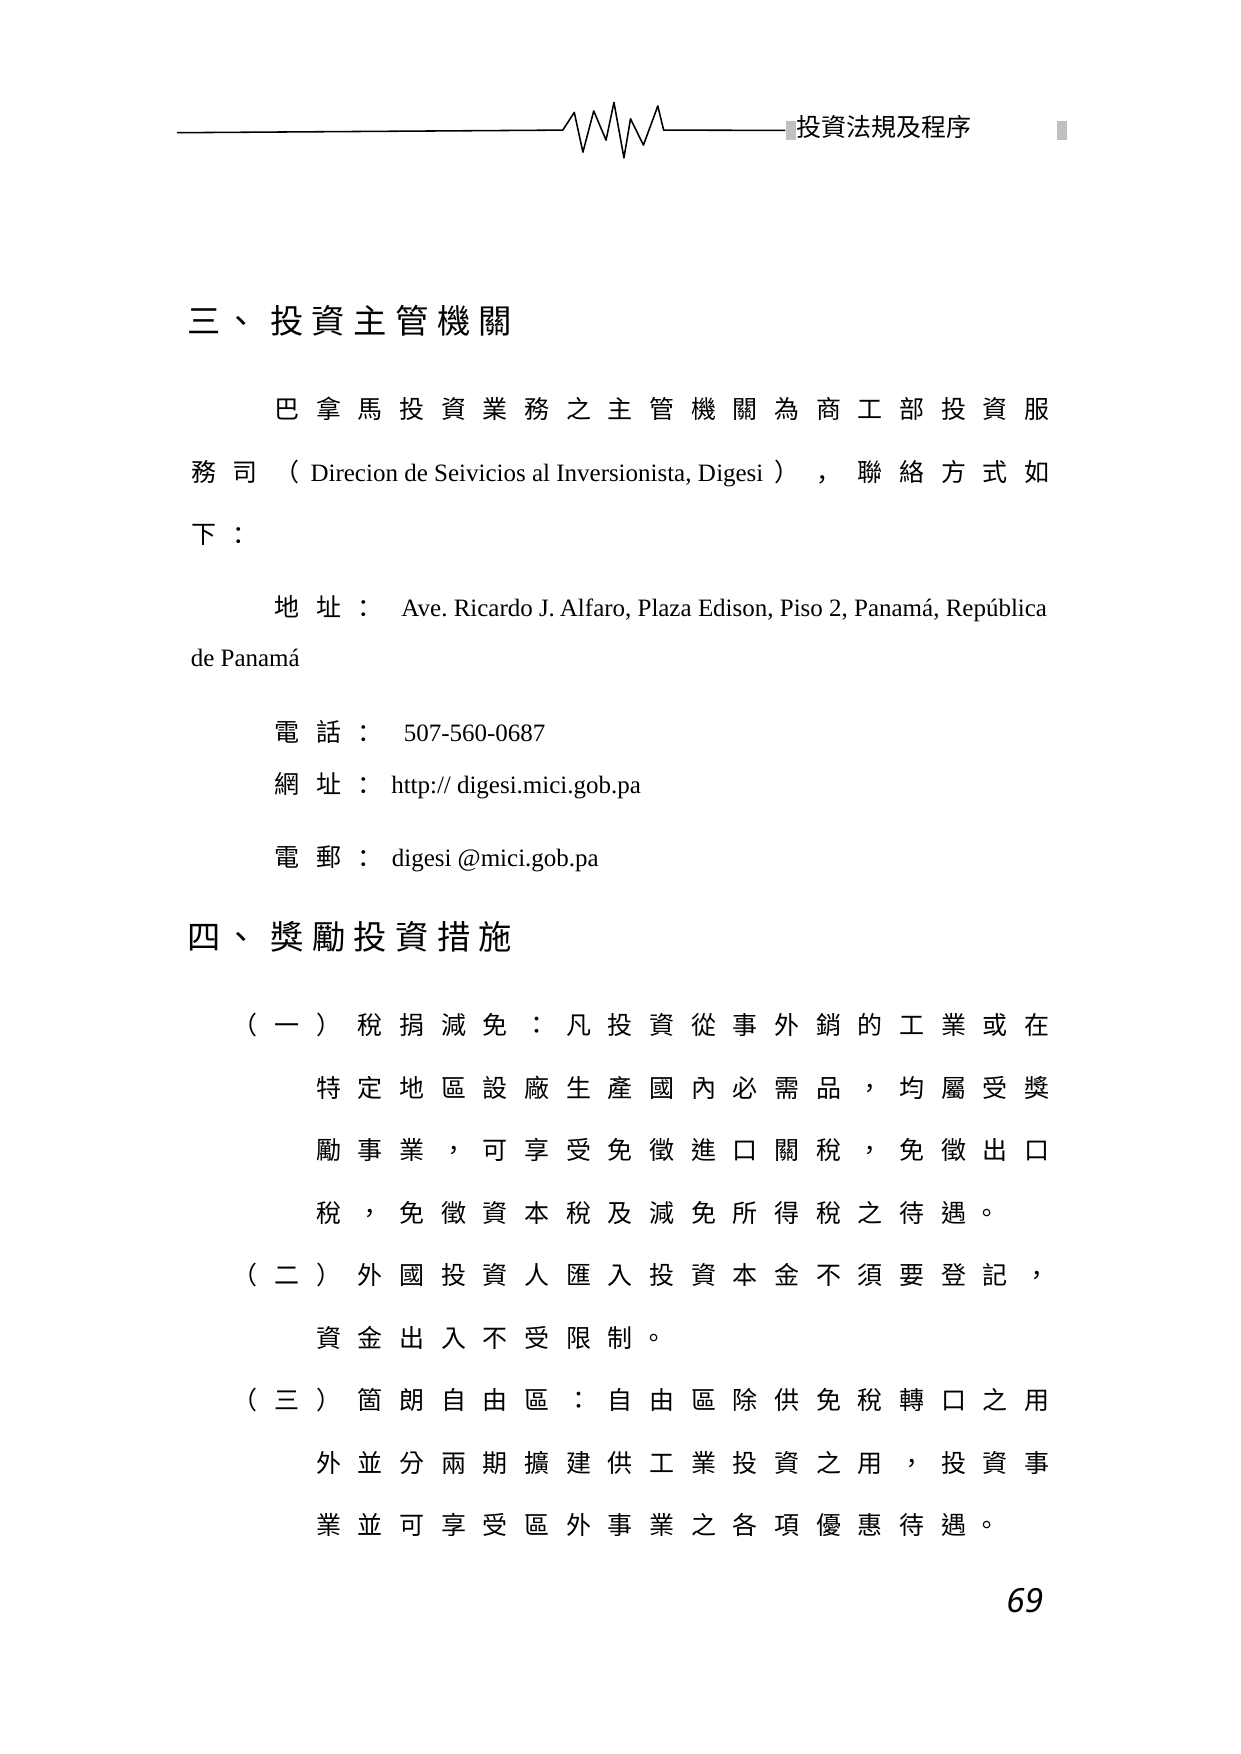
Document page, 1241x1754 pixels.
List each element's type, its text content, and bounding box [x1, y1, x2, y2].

text （一）稅捐減免：凡投資從事外銷的工業或在特定地區設廠生產國內必需品，均屬受獎勵事業，可享受免徵進口關稅，免徵出口稅，免徵資本稅及減免所得稅之待遇。 [207, 982, 1058, 1232]
text 網址：http:// digesi.mici.gob.pa [183, 741, 1058, 804]
text 四、獎勵投資措施 [183, 893, 1058, 956]
text 電郵：digesi @mici.gob.pa [183, 804, 1058, 866]
text 電話：507-560-0687 [183, 679, 1058, 741]
text 三、投資主管機關 [183, 277, 1058, 339]
text 地址：Ave. Ricardo J. Alfaro, Plaza Edison, Piso 2, Panamá, República de Panamá [183, 554, 1058, 679]
text （二）外國投資人匯入投資本金不須要登記，資金出入不受限制。 [207, 1232, 1058, 1357]
text 巴拿馬投資業務之主管機關為商工部投資服務司（Direcion de Seivicios al Inversionista, Digesi），聯絡方式如下： [183, 366, 1058, 554]
text （三）箇朗自由區：自由區除供免稅轉口之用外並分兩期擴建供工業投資之用，投資事業並可享受區外事業之各項優惠待遇。 [207, 1357, 1058, 1545]
